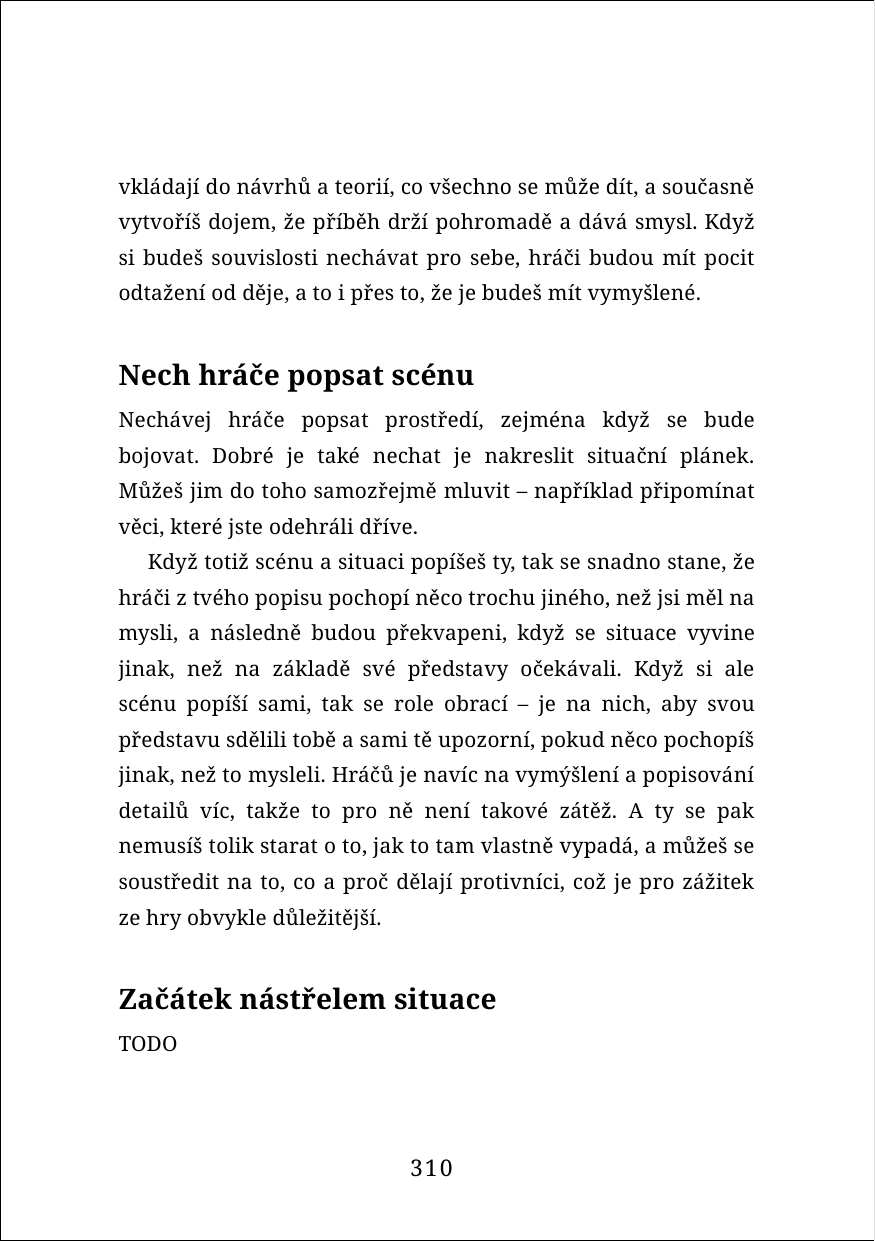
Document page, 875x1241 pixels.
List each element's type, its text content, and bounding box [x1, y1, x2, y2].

text TODO [118, 1029, 756, 1058]
subtitle Začátek nástřelem situace [118, 979, 756, 1018]
subtitle Nech hráče popsat scénu [118, 355, 756, 393]
text vkládají do návrhů a teorií, co všechno se může dít, a současně vytvoříš dojem, že příběh drží pohromadě a dává smysl. Když si budeš souvislosti nechávat pro sebe, hráči budou mít pocit odtažení od děje, a to i přes to, že je budeš mít vymyšlené. [118, 172, 756, 307]
text Nechávej hráče popsat prostředí, zejména když se bude bojovat. Dobré je také nechat je nakreslit situační plánek. Můžeš jim do toho samozřejmě mluvit – například připomínat věci, které jste odehráli dříve. Když totiž scénu a situaci popíšeš ty, tak se snadno stane, že hráči z tvého popisu pochopí něco trochu jiného, než jsi měl na mysli, a následně budou překvapeni, když se situace vyvine jinak, než na základě své představy očekávali. Když si ale scénu popíší sami, tak se role obrací – je na nich, aby svou představu sdělili tobě a sami tě upozorní, pokud něco pochopíš jinak, než to mysleli. Hráčů je navíc na vymýšlení a popisování detailů víc, takže to pro ně není takové zátěž. A ty se pak nemusíš tolik starat o to, jak to tam vlastně vypadá, a můžeš se soustředit na to, co a proč dělají protivníci, což je pro zážitek ze hry obvykle důležitější. [118, 405, 756, 931]
